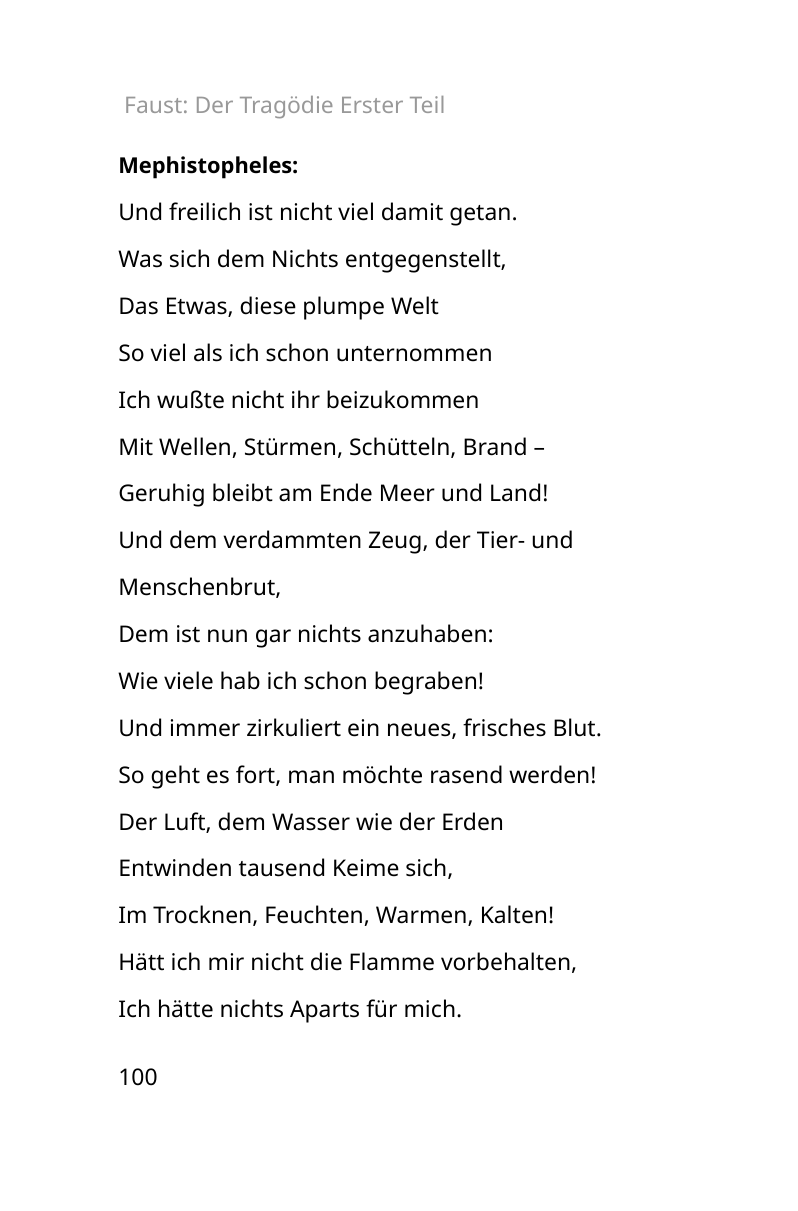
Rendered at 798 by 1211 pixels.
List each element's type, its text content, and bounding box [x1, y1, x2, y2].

text Mephistopheles: Und freilich ist nicht viel damit getan. Was sich dem Nichts entgegenstellt, Das Etwas, diese plumpe Welt So viel als ich schon unternommen Ich wußte nicht ihr beizukommen Mit Wellen, Stürmen, Schütteln, Brand – Geruhig bleibt am Ende Meer und Land! Und dem verdammten Zeug, der Tier- und Menschenbrut, Dem ist nun gar nichts anzuhaben: Wie viele hab ich schon begraben! Und immer zirkuliert ein neues, frisches Blut. So geht es fort, man möchte rasend werden! Der Luft, dem Wasser wie der Erden Entwinden tausend Keime sich, Im Trocknen, Feuchten, Warmen, Kalten! Hätt ich mir nicht die Flamme vorbehalten, Ich hätte nichts Aparts für mich. [118, 149, 679, 1024]
